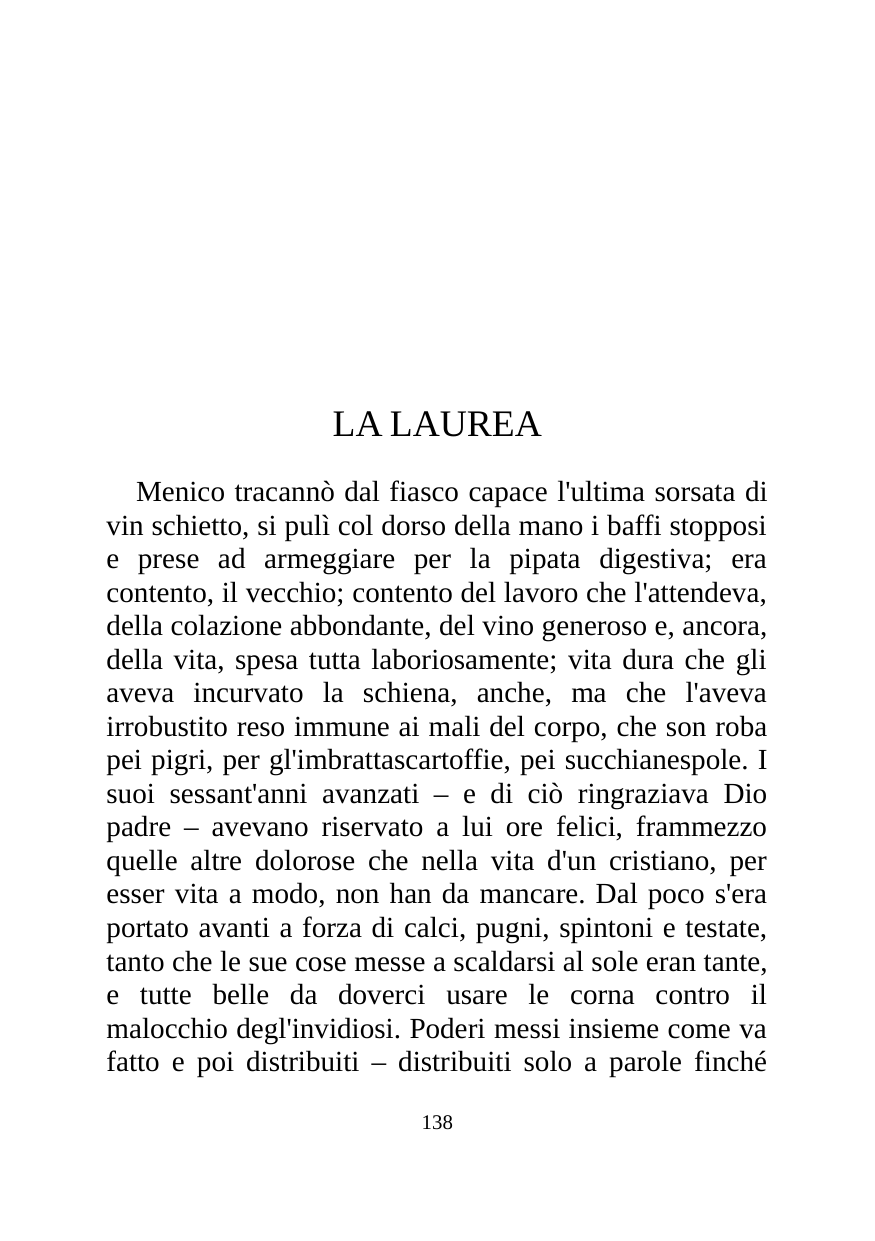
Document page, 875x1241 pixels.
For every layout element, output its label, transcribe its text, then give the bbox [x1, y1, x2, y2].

text Menico tracannò dal fiasco capace l'ultima sorsata di vin schietto, si pulì col dorso della mano i baffi stopposi e prese ad armeggiare per la pipata digestiva; era contento, il vecchio; contento del lavoro che l'attendeva, della colazione abbondante, del vino generoso e, ancora, della vita, spesa tutta laboriosamente; vita dura che gli aveva incurvato la schiena, anche, ma che l'aveva irrobustito reso immune ai mali del corpo, che son roba pei pigri, per gl'imbrattascartoffie, pei succhianespole. I suoi sessant'anni avanzati – e di ciò ringraziava Dio padre – avevano riservato a lui ore felici, frammezzo quelle altre dolorose che nella vita d'un cristiano, per esser vita a modo, non han da mancare. Dal poco s'era portato avanti a forza di calci, pugni, spintoni e testate, tanto che le sue cose messe a scaldarsi al sole eran tante, e tutte belle da doverci usare le corna contro il malocchio degl'invidiosi. Poderi messi insieme come va fatto e poi distribuiti – distribuiti solo a parole finché [106, 474, 768, 1078]
subtitle LA LAUREA [106, 402, 768, 445]
